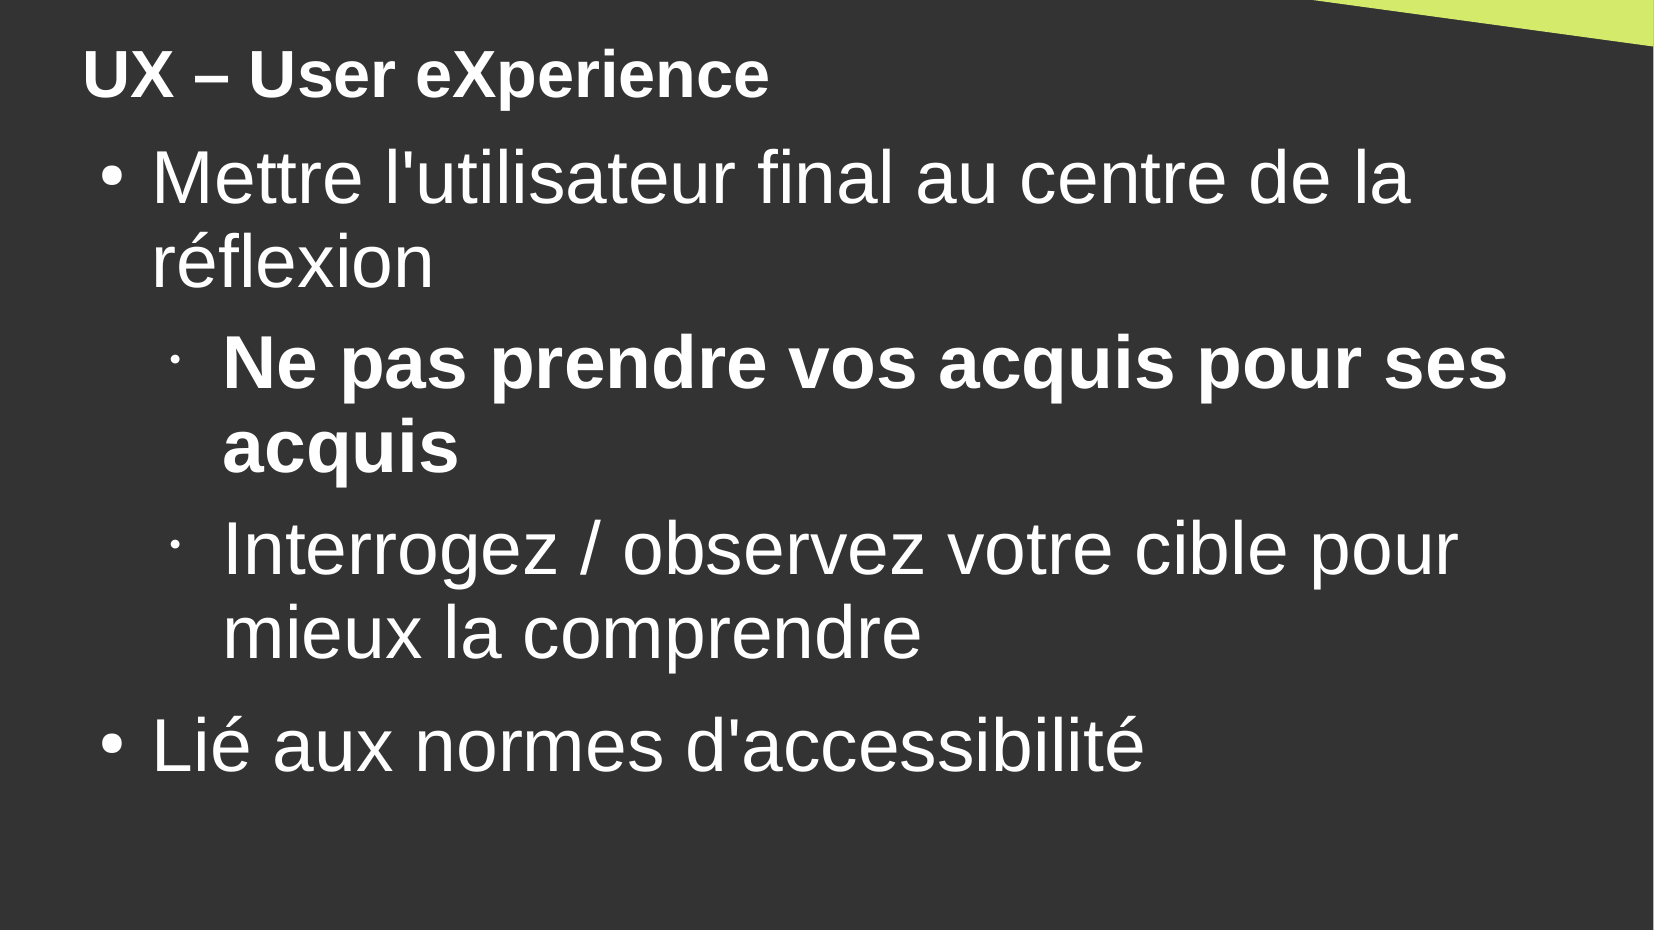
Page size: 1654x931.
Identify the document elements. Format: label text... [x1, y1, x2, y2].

list Mettre l'utilisateur final au centre de la réflexion Ne pas prendre vos acquis pour ses acquis Interrogez / observez votre cible pour mieux la comprendre Lié aux normes d'accessibilité [80, 135, 1620, 827]
title UX – User eXperience [82, 37, 1571, 114]
text_box [1312, 0, 1654, 47]
